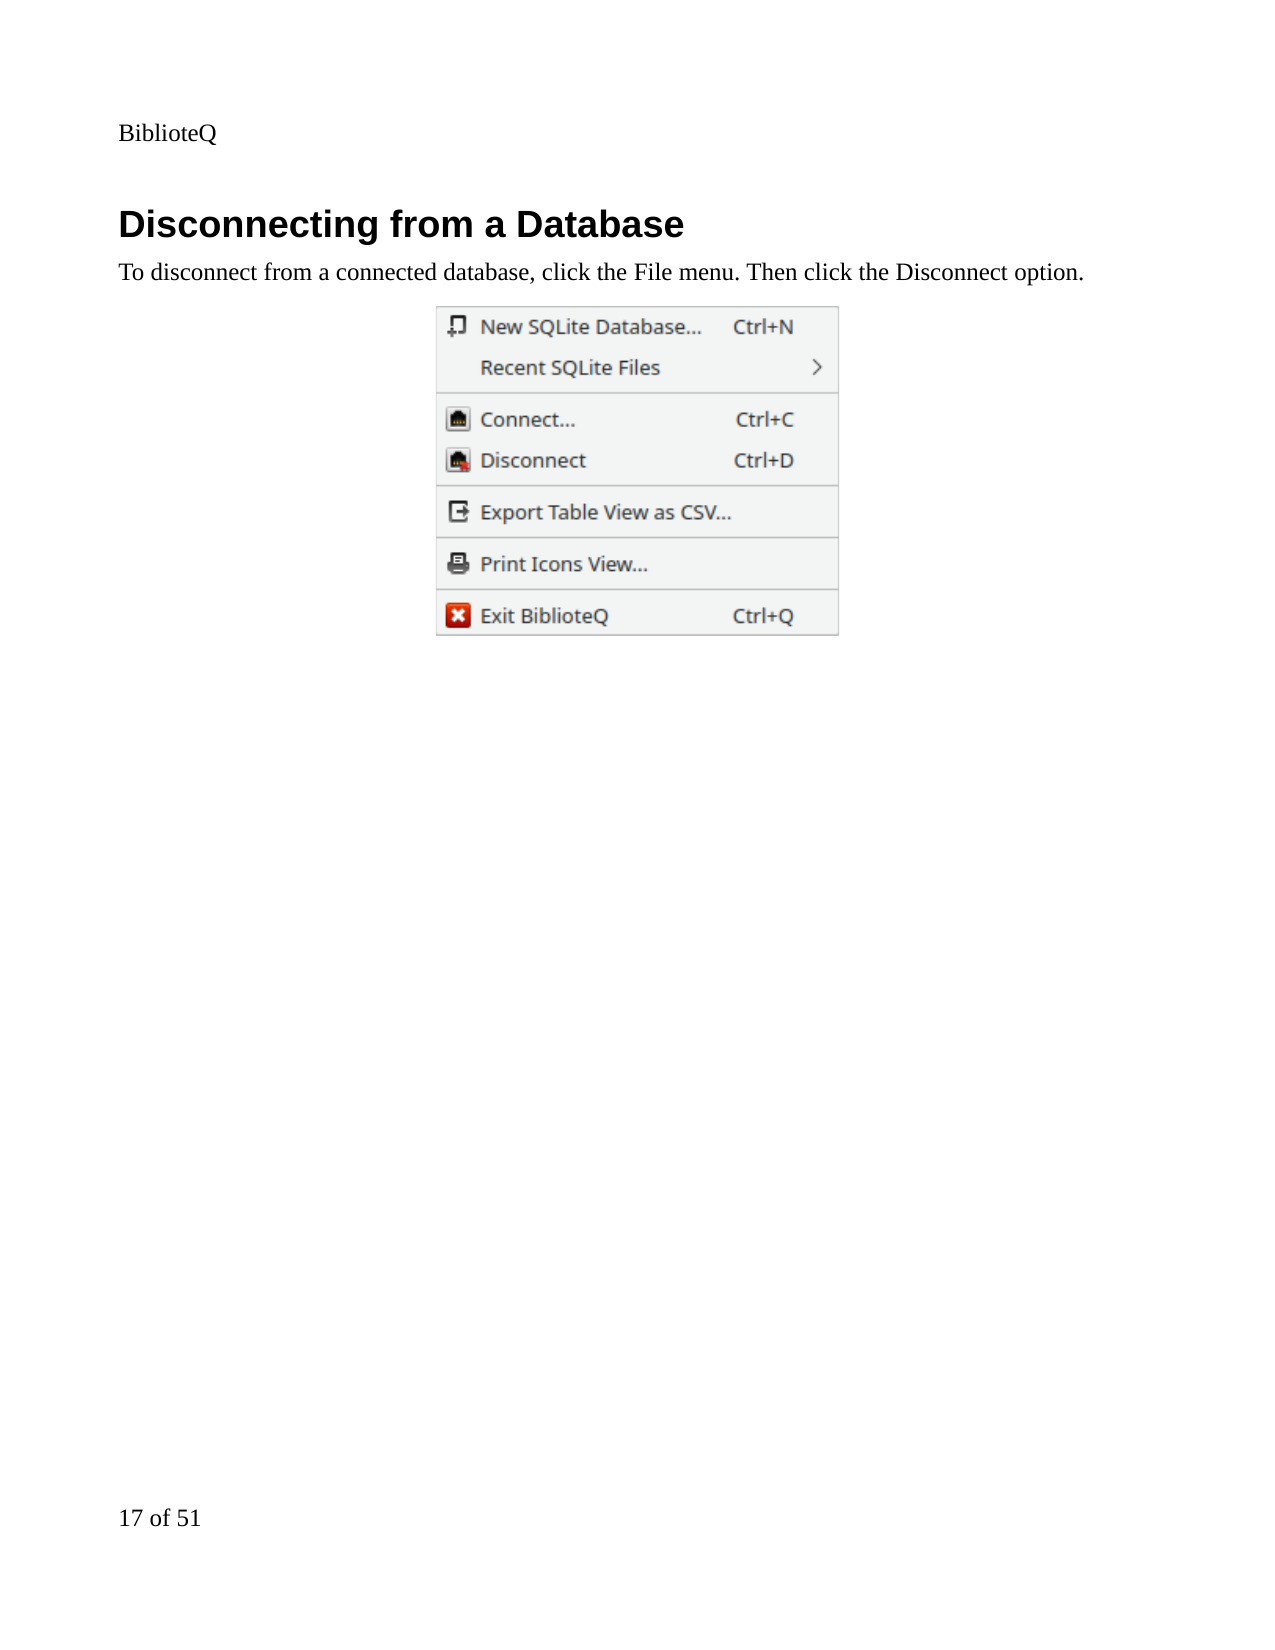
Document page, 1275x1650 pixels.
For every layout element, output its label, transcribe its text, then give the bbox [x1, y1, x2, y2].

text To disconnect from a connected database, click the File menu. Then click the Disconnect option. [118, 257, 1157, 286]
subtitle Disconnecting from a Database [118, 201, 1157, 245]
picture [435, 306, 840, 636]
